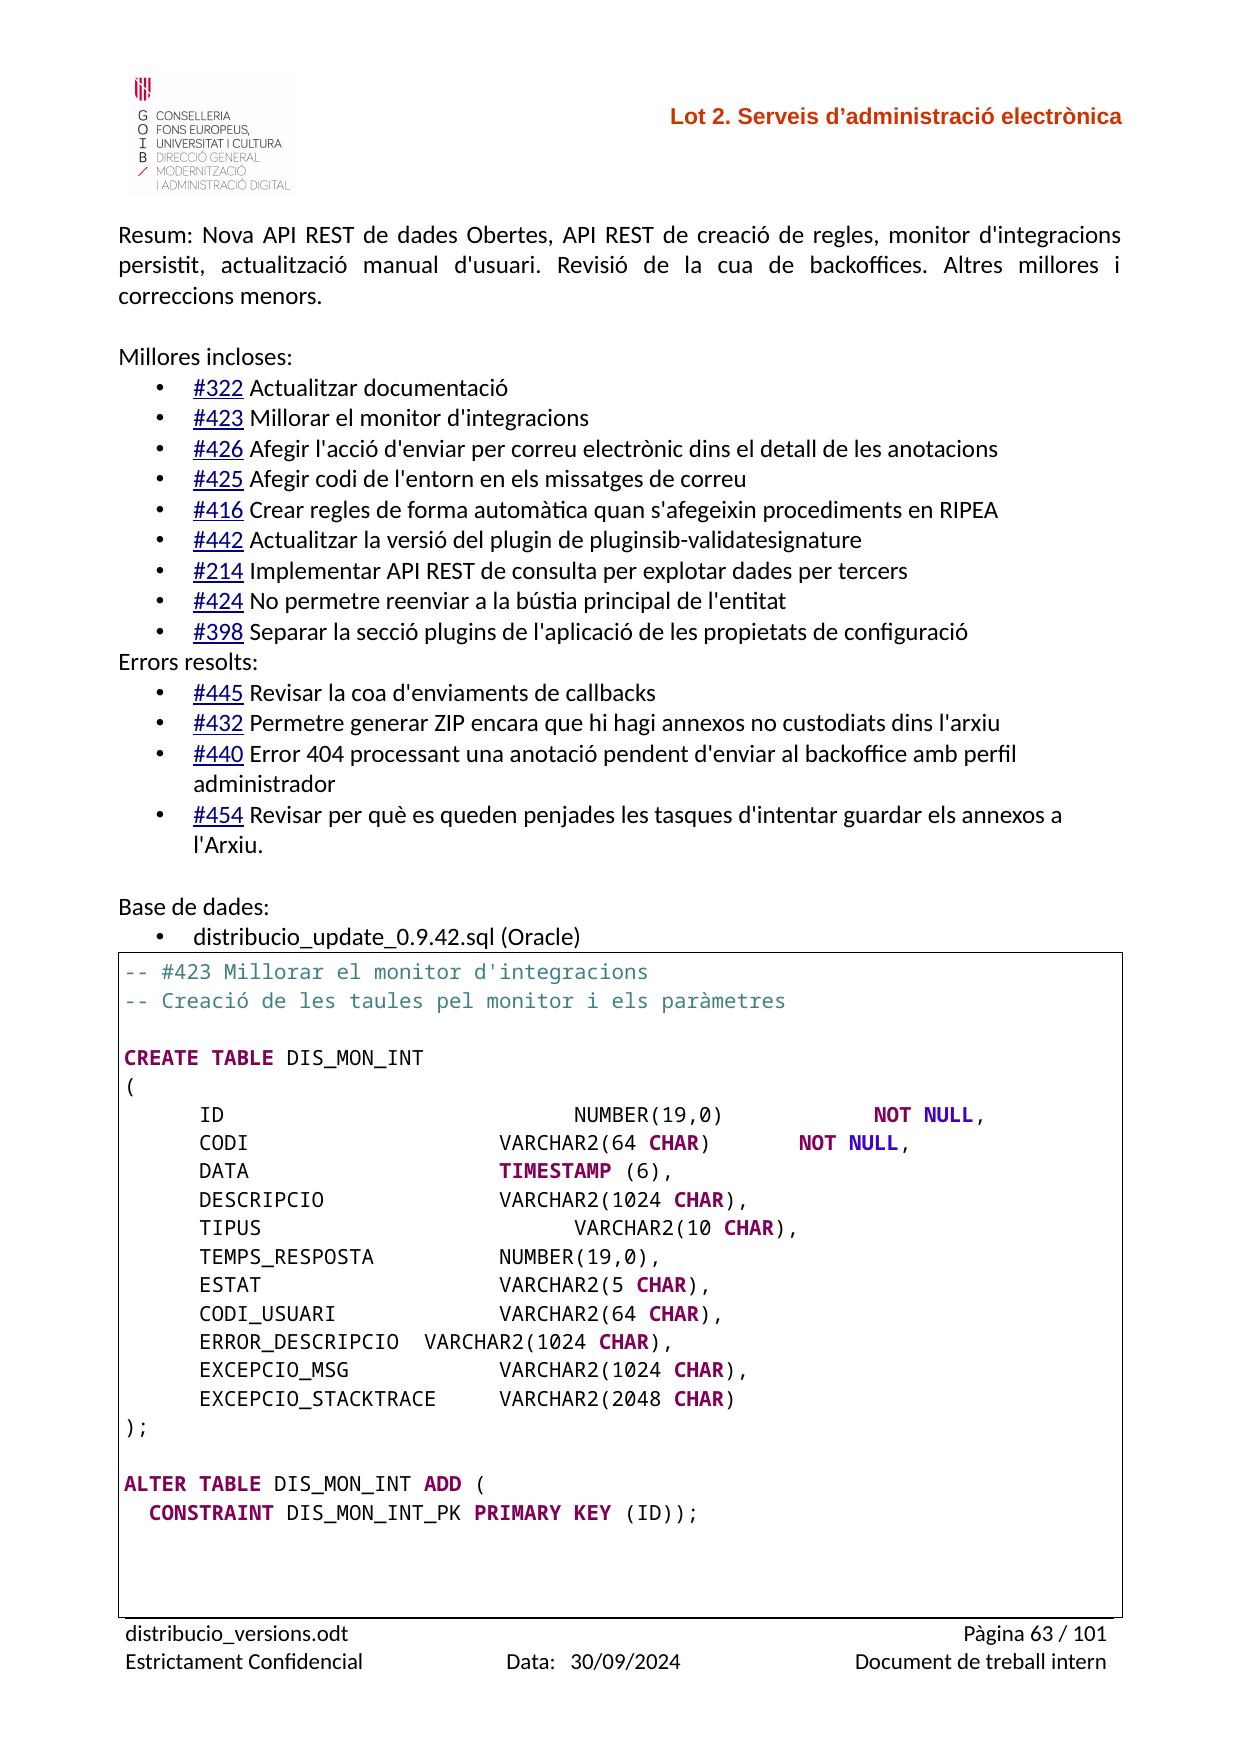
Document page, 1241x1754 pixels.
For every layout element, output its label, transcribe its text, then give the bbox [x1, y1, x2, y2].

list #322 Actualitzar documentació [156, 372, 1122, 402]
text Base de dades: [118, 891, 1122, 921]
text Errors resolts: [118, 646, 1122, 677]
list #214 Implementar API REST de consulta per explotar dades per tercers [156, 555, 1122, 585]
list #424 No permetre reenviar a la bústia principal de l'entitat [156, 585, 1122, 616]
list #442 Actualitzar la versió del plugin de pluginsib-validatesignature [156, 524, 1122, 555]
table_header -- #423 Millorar el monitor d'integracions -- Creació de les taules pel monitor i els paràmetres CREATE TABLE DIS_MON_INT ( ID NUMBER(19,0) NOT NULL, CODI VARCHAR2(64 CHAR) NOT NULL, DATA TIMESTAMP (6), DESCRIPCIO VARCHAR2(1024 CHAR), TIPUS VARCHAR2(10 CHAR), TEMPS_RESPOSTA NUMBER(19,0), ESTAT VARCHAR2(5 CHAR), CODI_USUARI VARCHAR2(64 CHAR), ERROR_DESCRIPCIO VARCHAR2(1024 CHAR), EXCEPCIO_MSG VARCHAR2(1024 CHAR), EXCEPCIO_STACKTRACE VARCHAR2(2048 CHAR) ); ALTER TABLE DIS_MON_INT ADD ( CONSTRAINT DIS_MON_INT_PK PRIMARY KEY (ID)); [119, 953, 1122, 1617]
list #454 Revisar per què es queden penjades les tasques d'intentar guardar els annexos a l'Arxiu. [156, 799, 1122, 860]
text Millores incloses: [118, 341, 1122, 372]
text Resum: Nova API REST de dades Obertes, API REST de creació de regles, monitor d'integracions persistit, actualització manual d'usuari. Revisió de la cua de backoffices. Altres millores i correccions menors. [118, 219, 1122, 311]
list #425 Afegir codi de l'entorn en els missatges de correu [156, 463, 1122, 494]
picture [126, 70, 299, 197]
list #432 Permetre generar ZIP encara que hi hagi annexos no custodiats dins l'arxiu [156, 707, 1122, 738]
list #440 Error 404 processant una anotació pendent d'enviar al backoffice amb perfil administrador [156, 738, 1122, 799]
list distribucio_update_0.9.42.sql (Oracle) [156, 921, 1122, 952]
list #445 Revisar la coa d'enviaments de callbacks [156, 677, 1122, 707]
list #426 Afegir l'acció d'enviar per correu electrònic dins el detall de les anotacions [156, 433, 1122, 463]
list #398 Separar la secció plugins de l'aplicació de les propietats de configuració [156, 616, 1122, 646]
list #423 Millorar el monitor d'integracions [156, 402, 1122, 433]
list #416 Crear regles de forma automàtica quan s'afegeixin procediments en RIPEA [156, 494, 1122, 524]
